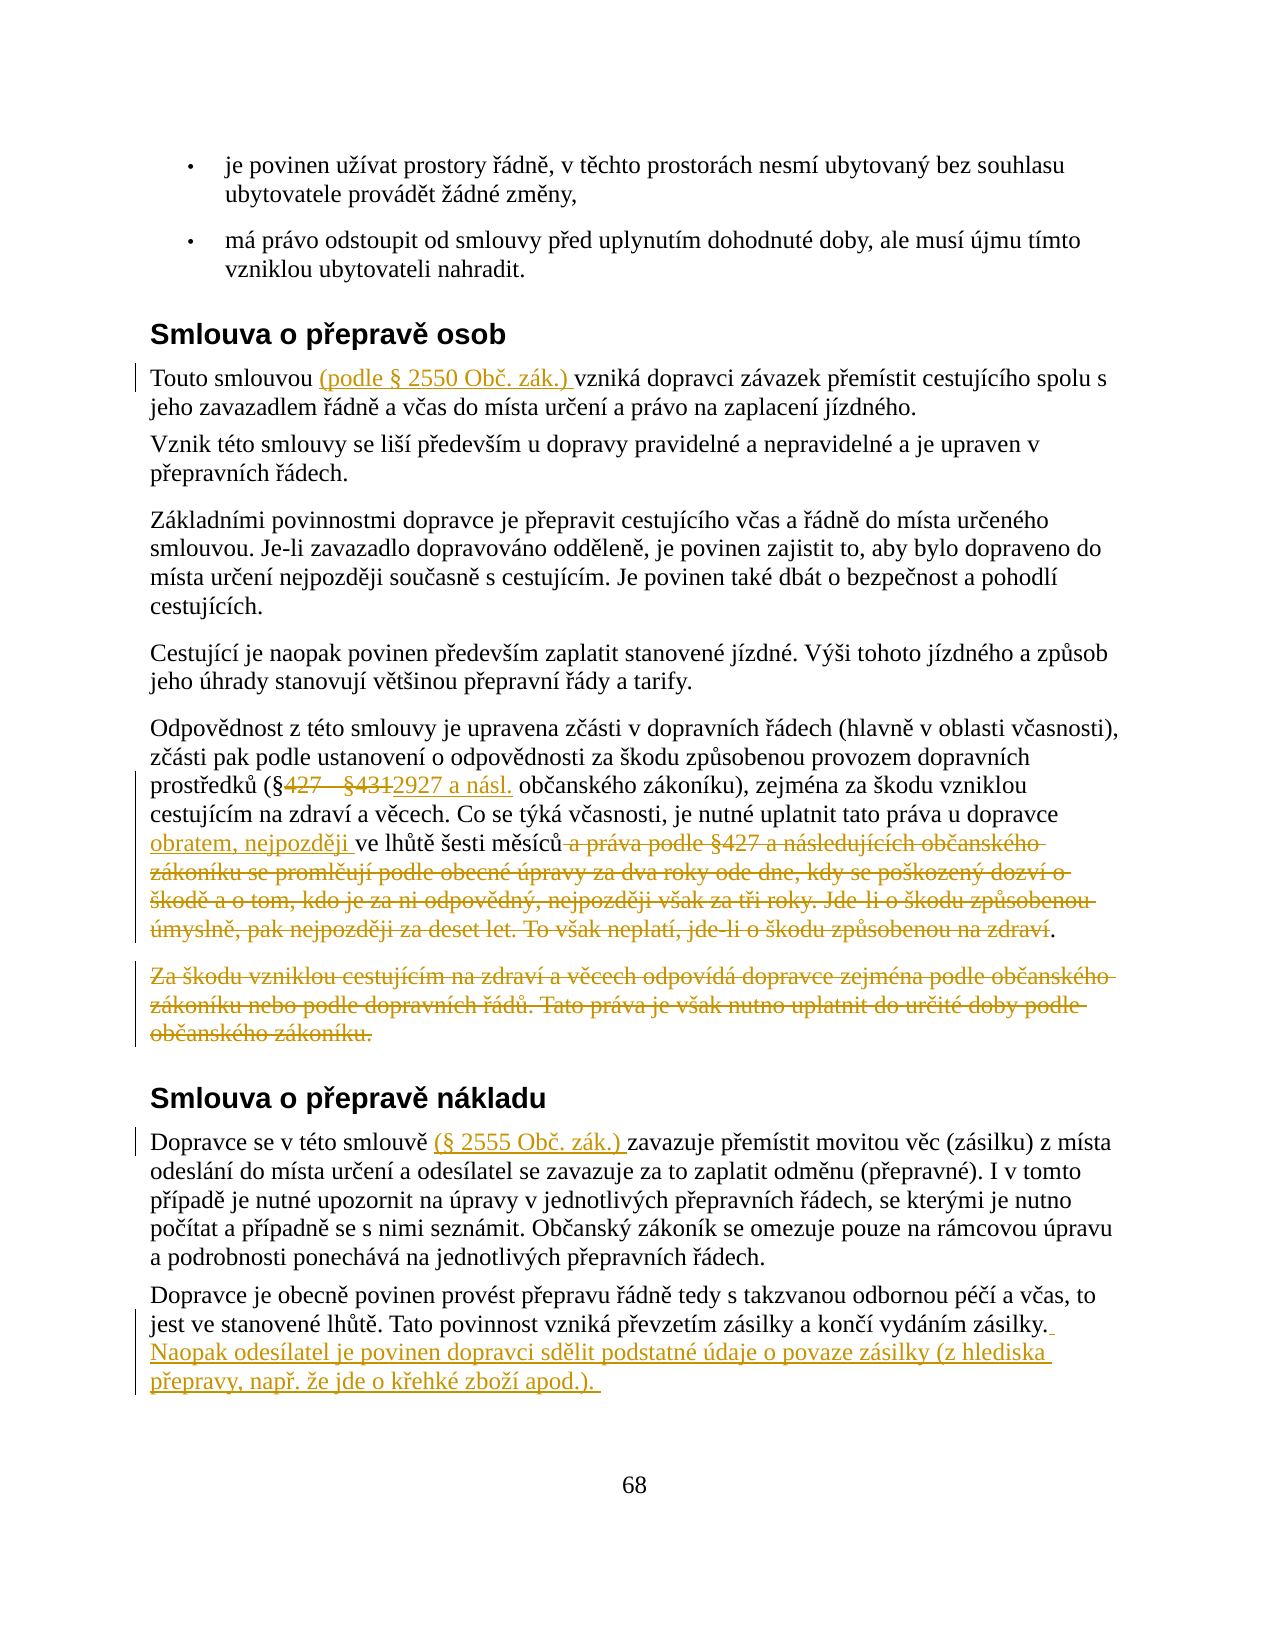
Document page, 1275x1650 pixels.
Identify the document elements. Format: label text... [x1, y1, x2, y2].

list má právo odstoupit od smlouvy před uplynutím dohodnuté doby, ale musí újmu tímto vzniklou ubytovateli nahradit. [187, 225, 1125, 283]
text Dopravce se v této smlouvě (§ 2555 Obč. zák.) zavazuje přemístit movitou věc (zásilku) z místa odeslání do místa určení a odesílatel se zavazuje za to zaplatit odměnu (přepravné). I v tomto případě je nutné upozornit na úpravy v jednotlivých přepravních řádech, se kterými je nutno počítat a případně se s nimi seznámit. Občanský zákoník se omezuje pouze na rámcovou úpravu a podrobnosti ponechává na jednotlivých přepravních řádech. [150, 1127, 1125, 1271]
subtitle Smlouva o přepravě osob [150, 317, 1125, 350]
text Odpovědnost z této smlouvy je upravena zčásti v dopravních řádech (hlavně v oblasti včasnosti), zčásti pak podle ustanovení o odpovědnosti za škodu způsobenou provozem dopravních prostředků (§2927 a násl. občanského zákoníku), zejména za škodu vzniklou cestujícím na zdraví a věcech. Co se týká včasnosti, je nutné uplatnit tato práva u dopravce obratem, nejpozději ve lhůtě šesti měsíců. [150, 713, 1125, 943]
text Touto smlouvou (podle § 2550 Obč. zák.) vzniká dopravci závazek přemístit cestujícího spolu s jeho zavazadlem řádně a včas do místa určení a právo na zaplacení jízdného. [150, 363, 1125, 420]
subtitle Smlouva o přepravě nákladu [150, 1081, 1125, 1115]
text Základními povinnostmi dopravce je přepravit cestujícího včas a řádně do místa určeného smlouvou. Je-li zavazadlo dopravováno odděleně, je povinen zajistit to, aby bylo dopraveno do místa určení nejpozději současně s cestujícím. Je povinen také dbát o bezpečnost a pohodlí cestujících. [150, 505, 1125, 620]
text Dopravce je obecně povinen provést přepravu řádně tedy s takzvanou odbornou péčí a včas, to jest ve stanovené lhůtě. Tato povinnost vzniká převzetím zásilky a končí vydáním zásilky. Naopak odesílatel je povinen dopravci sdělit podstatné údaje o povaze zásilky (z hlediska přepravy, např. že jde o křehké zboží apod.). [150, 1280, 1125, 1395]
text Vznik této smlouvy se liší především u dopravy pravidelné a nepravidelné a je upraven v přepravních řádech. [150, 429, 1125, 487]
text Cestující je naopak povinen především zaplatit stanovené jízdné. Výši tohoto jízdného a způsob jeho úhrady stanovují většinou přepravní řády a tarify. [150, 638, 1125, 695]
list je povinen užívat prostory řádně, v těchto prostorách nesmí ubytovaný bez souhlasu ubytovatele provádět žádné změny, [187, 150, 1125, 207]
